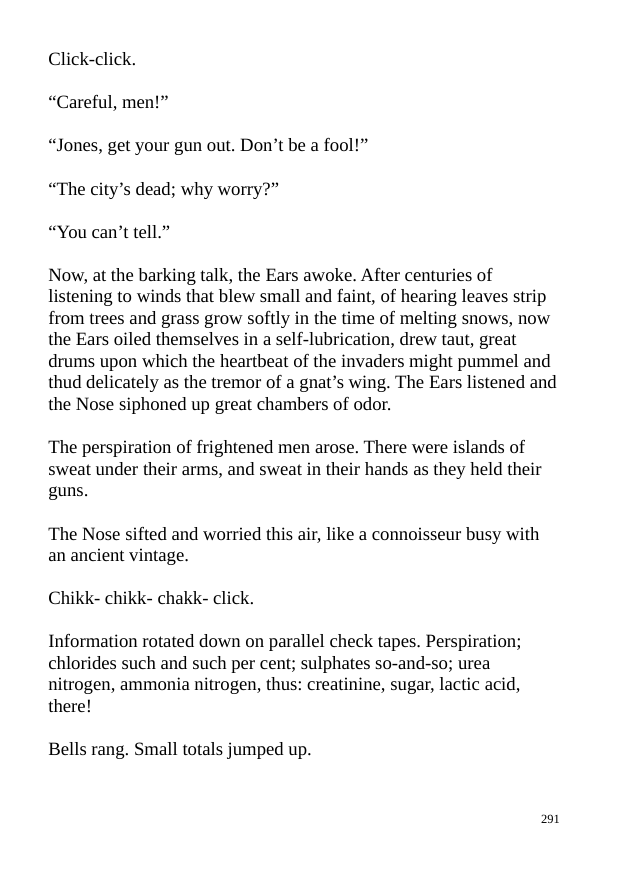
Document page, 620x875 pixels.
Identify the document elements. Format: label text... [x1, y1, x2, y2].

text Click-click. “Careful, men!” “Jones, get your gun out. Don’t be a fool!” “The city’s dead; why worry?” “You can’t tell.” Now, at the barking talk, the Ears awoke. After centuries of listening to winds that blew small and faint, of hearing leaves strip from trees and grass grow softly in the time of melting snows, now the Ears oiled themselves in a self-lubrication, drew taut, great drums upon which the heartbeat of the invaders might pummel and thud delicately as the tremor of a gnat’s wing. The Ears listened and the Nose siphoned up great chambers of odor. The perspiration of frightened men arose. There were islands of sweat under their arms, and sweat in their hands as they held their guns. The Nose sifted and worried this air, like a connoisseur busy with an ancient vintage. Chikk- chikk- chakk- click. Information rotated down on parallel check tapes. Perspiration; chlorides such and such per cent; sulphates so-and-so; urea nitrogen, ammonia nitrogen, thus: creatinine, sugar, lactic acid, there! Bells rang. Small totals jumped up. [48, 48, 559, 781]
